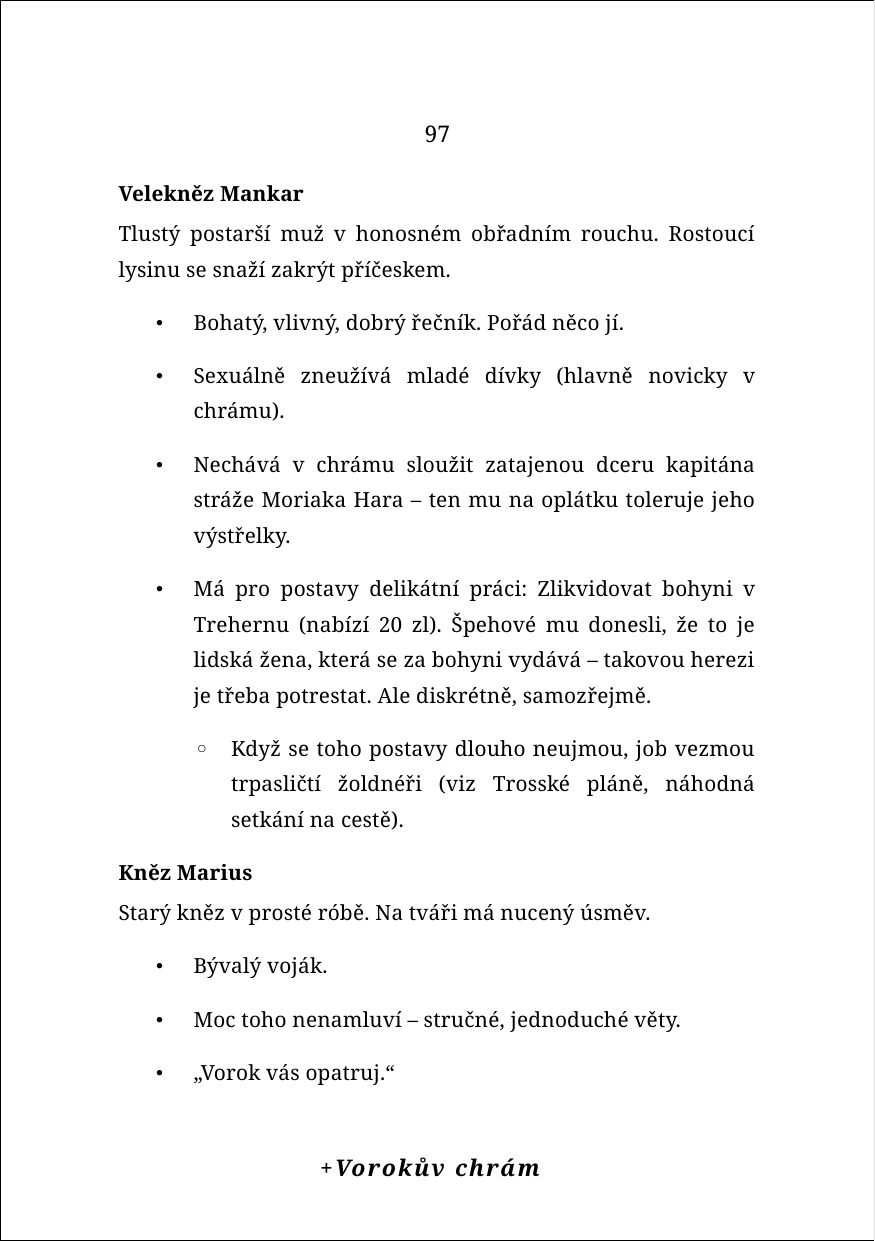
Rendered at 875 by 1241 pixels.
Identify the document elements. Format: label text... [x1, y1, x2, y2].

subtitle Velekněz Mankar [118, 179, 756, 207]
subtitle Kněz Marius [118, 858, 756, 887]
list „Vorok vás opatruj.“ [156, 1058, 756, 1087]
text Starý kněz v prosté róbě. Na tváři má nucený úsměv. [118, 898, 756, 927]
text Tlustý postarší muž v honosném obřadním rouchu. Rostoucí lysinu se snaží zakrýt příčeskem. [118, 219, 756, 283]
list Moc toho nenamluví – stručné, jednoduché věty. [156, 1005, 756, 1033]
list Bývalý voják. [156, 952, 756, 980]
list Má pro postavy delikátní práci: Zlikvidovat bohyni v Trehernu (nabízí 20 zl). Špehové mu donesli, že to je lidská žena, která se za bohyni vydává – takovou herezi je třeba potrestat. Ale diskrétně, samozřejmě. [156, 574, 756, 709]
list Sexuálně zneužívá mladé dívky (hlavně novicky v chrámu). [156, 361, 756, 425]
list Když se toho postavy dlouho neujmou, job vezmou trpasličtí žoldnéři (viz Trosské pláně, náhodná setkání na cestě). [193, 734, 756, 833]
list Bohatý, vlivný, dobrý řečník. Pořád něco jí. [156, 308, 756, 336]
list Nechává v chrámu sloužit zatajenou dceru kapitána stráže Moriaka Hara – ten mu na oplátku toleruje jeho výstřelky. [156, 450, 756, 549]
